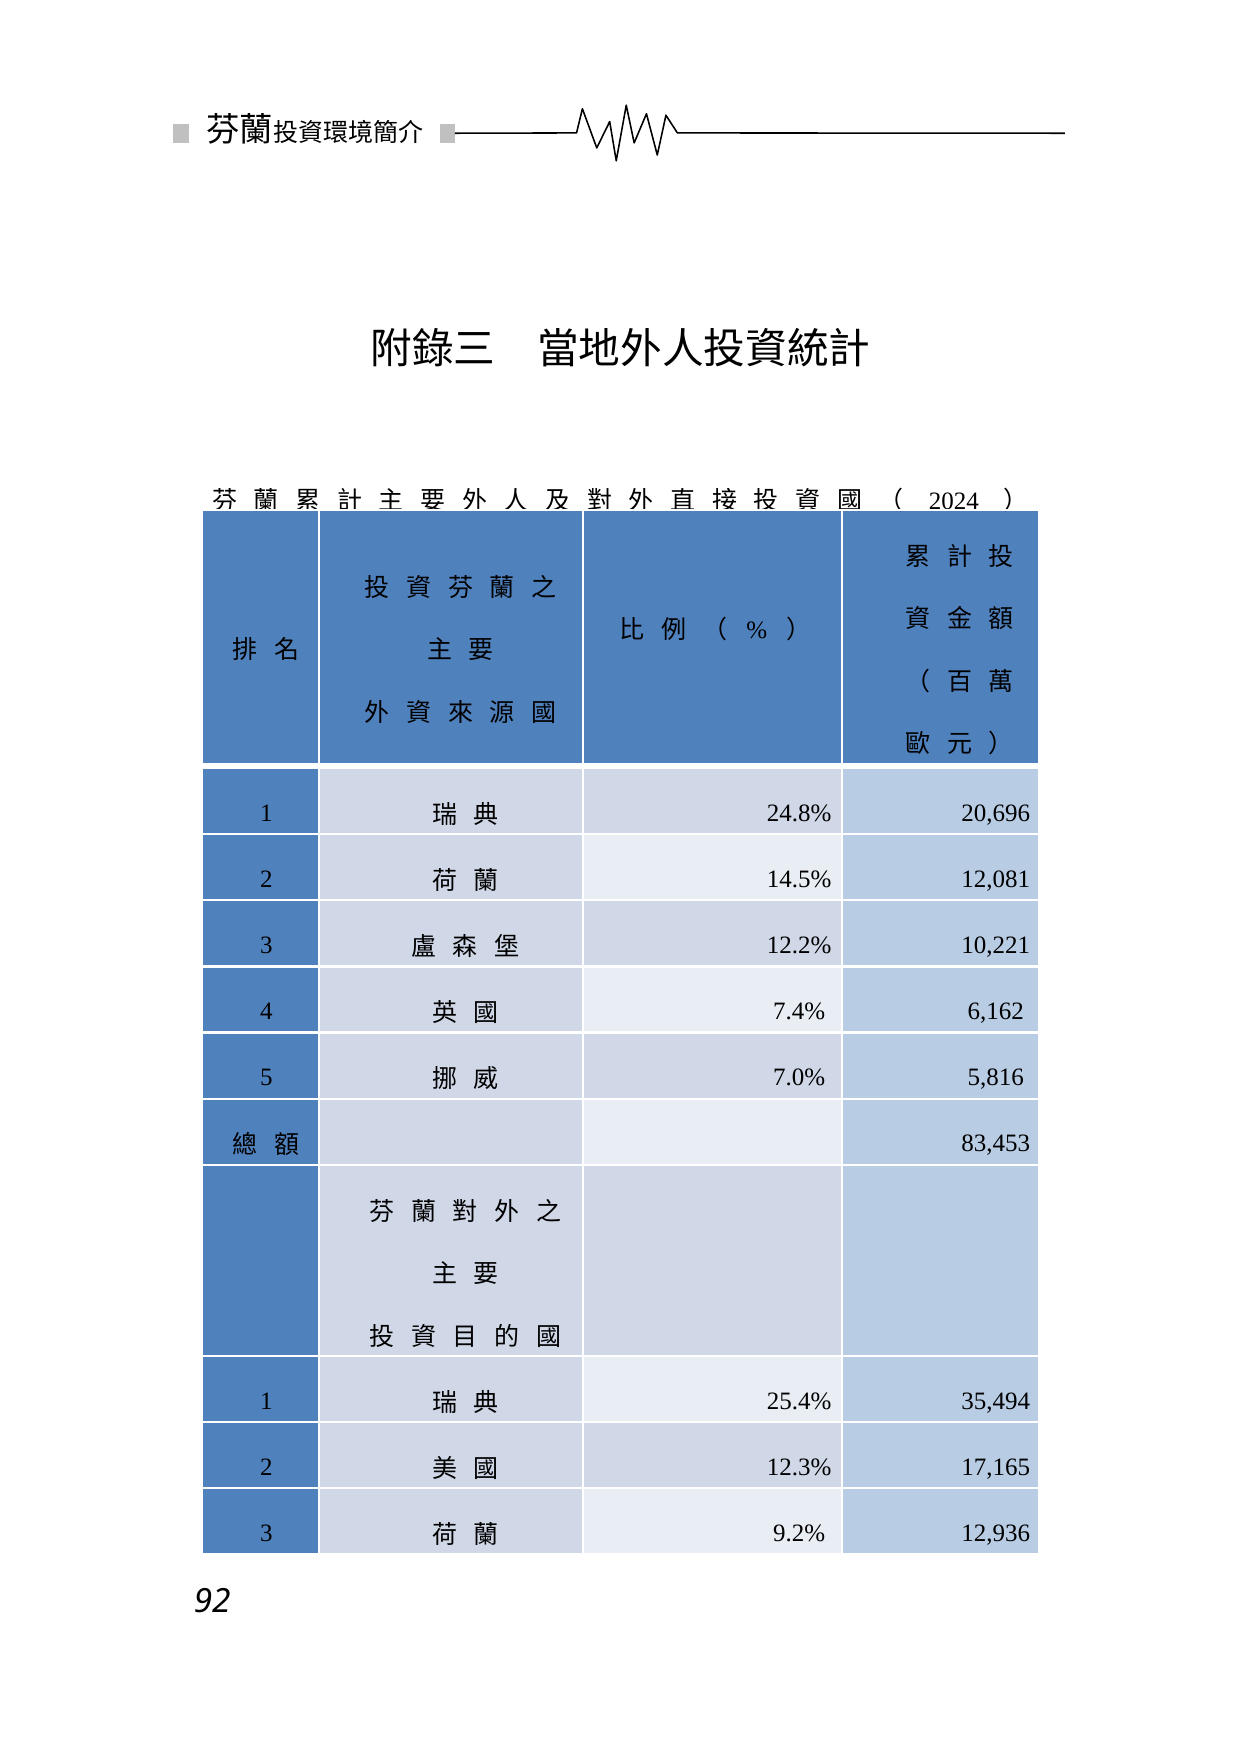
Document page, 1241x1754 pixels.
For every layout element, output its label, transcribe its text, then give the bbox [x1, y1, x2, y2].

table_cell 1 [203, 1357, 318, 1421]
table_cell [320, 1100, 582, 1164]
table_header 比例（%） [584, 511, 841, 763]
table_cell 盧森堡 [320, 901, 582, 965]
table_cell 2 [203, 835, 318, 899]
table_cell 荷蘭 [320, 835, 582, 899]
table_cell [584, 1166, 841, 1355]
table_cell [584, 1100, 841, 1164]
text 附錄三 當地外人投資統計 [183, 304, 1058, 366]
table_cell 20,696 [843, 769, 1038, 833]
text 芬蘭累計主要外人及對外直接投資國（2024） [183, 447, 1058, 509]
table_cell 挪威 [320, 1034, 582, 1098]
table_cell 10,221 [843, 901, 1038, 965]
table_cell 7.4% [584, 968, 841, 1031]
table_cell 25.4% [584, 1357, 841, 1421]
table_cell 美國 [320, 1423, 582, 1487]
table_cell 12,081 [843, 835, 1038, 899]
table_cell 12,936 [843, 1489, 1038, 1553]
table_cell [843, 1166, 1038, 1355]
table_cell 24.8% [584, 769, 841, 833]
table_cell 4 [203, 968, 318, 1031]
table_cell 1 [203, 769, 318, 833]
table_header 排名 [203, 511, 318, 763]
table_cell 35,494 [843, 1357, 1038, 1421]
table_cell 5 [203, 1034, 318, 1098]
table_cell 9.2% [584, 1489, 841, 1553]
table_cell 7.0% [584, 1034, 841, 1098]
table_cell 12.2% [584, 901, 841, 965]
table_cell 2 [203, 1423, 318, 1487]
table_cell 3 [203, 1489, 318, 1553]
table_header 投資芬蘭之主要 外資來源國 [320, 511, 582, 763]
table_cell 芬蘭對外之主要 投資目的國 [320, 1166, 582, 1355]
table_cell 瑞典 [320, 1357, 582, 1421]
table_cell 英國 [320, 968, 582, 1031]
table_cell 5,816 [843, 1034, 1038, 1098]
table_cell 瑞典 [320, 769, 582, 833]
table_cell 12.3% [584, 1423, 841, 1487]
table_cell [203, 1166, 318, 1355]
table_cell 荷蘭 [320, 1489, 582, 1553]
table_cell 83,453 [843, 1100, 1038, 1164]
table_cell 6,162 [843, 968, 1038, 1031]
table_cell 17,165 [843, 1423, 1038, 1487]
table_cell 3 [203, 901, 318, 965]
table_header 累計投資金額 （百萬歐元） [843, 511, 1038, 763]
table_cell 14.5% [584, 835, 841, 899]
table_cell 總額 [203, 1100, 318, 1164]
